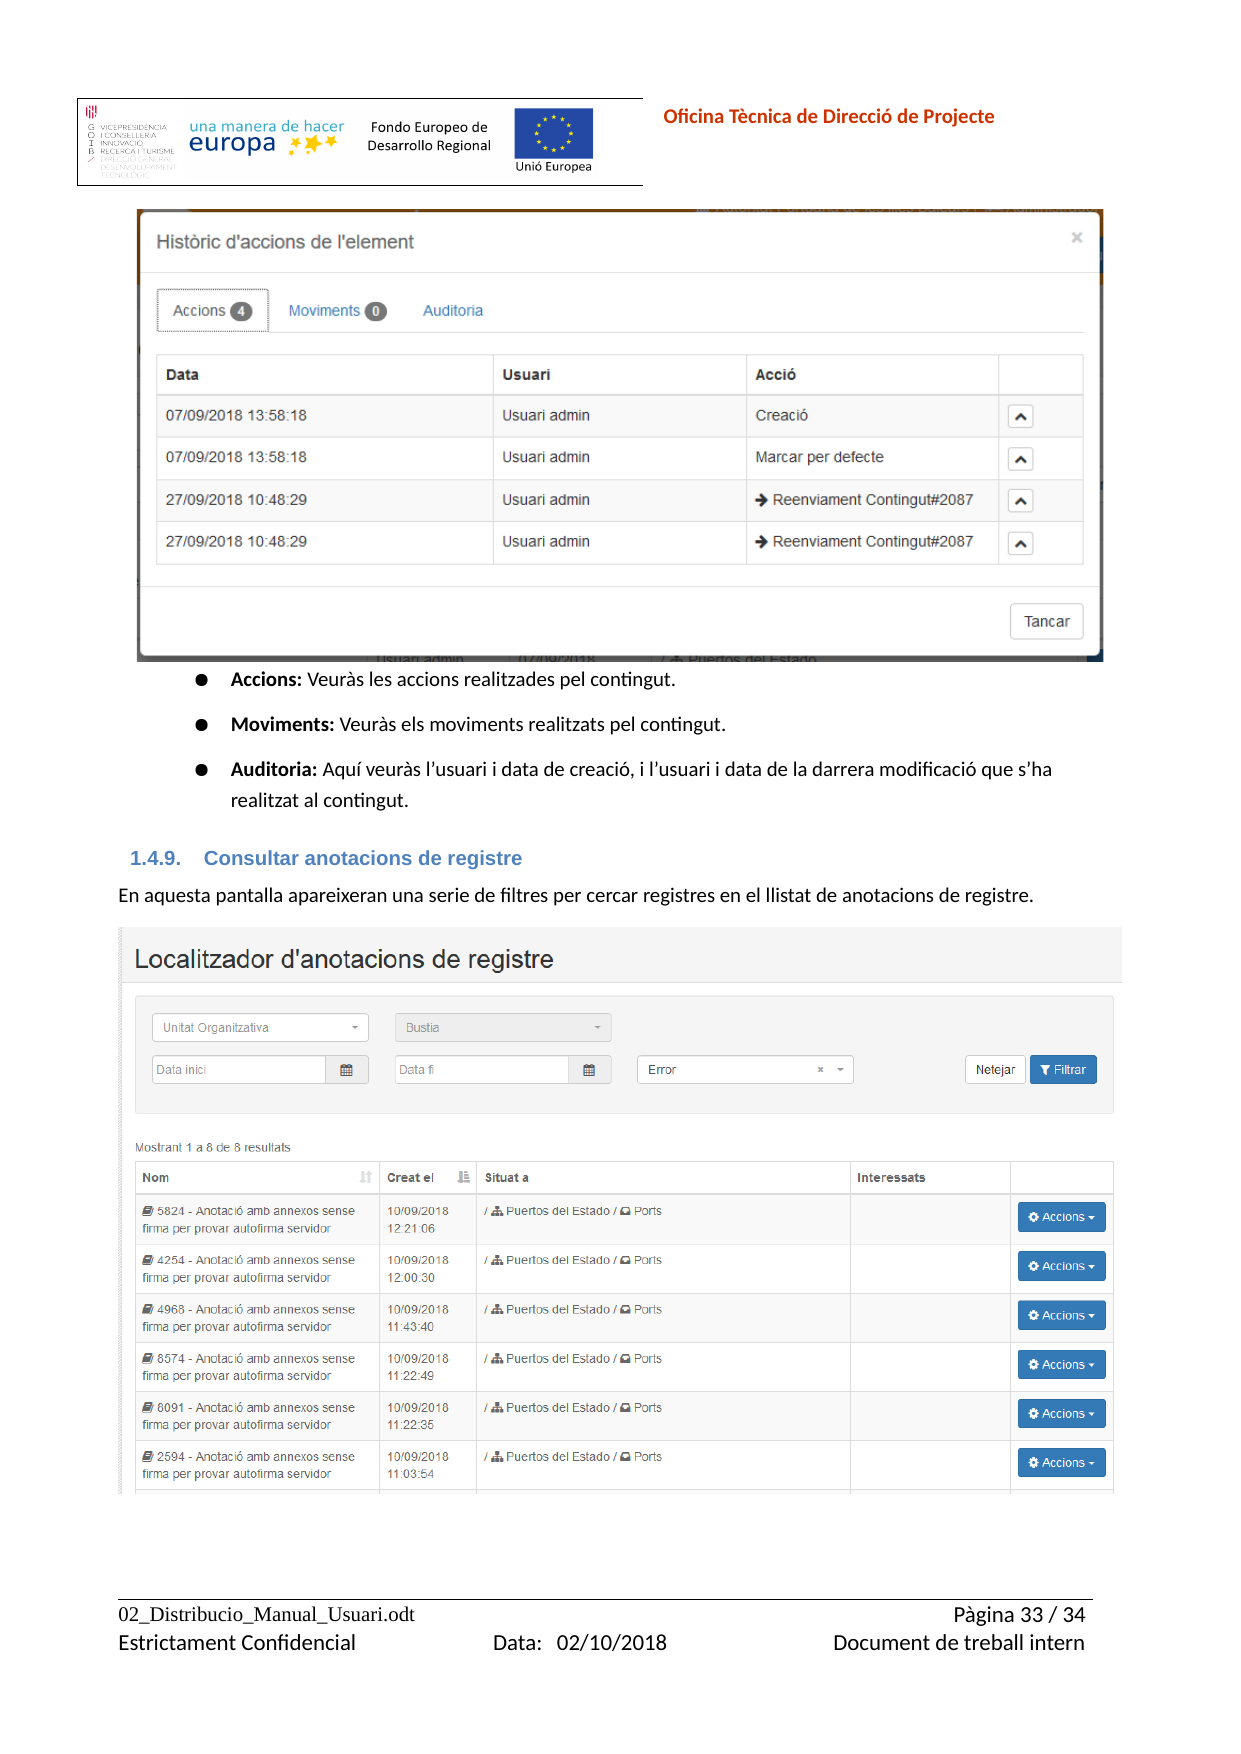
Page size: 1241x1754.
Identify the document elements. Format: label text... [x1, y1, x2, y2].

subtitle Consultar anotacions de registre [130, 847, 1122, 870]
list Accions: Veuràs les accions realitzades pel contingut. [193, 662, 1122, 692]
picture [136, 209, 1104, 662]
picture [82, 103, 181, 180]
text En aquesta pantalla apareixeran una serie de filtres per cercar registres en el llistat de anotacions de registre. [118, 883, 1122, 908]
picture [187, 103, 599, 180]
list Moviments: Veuràs els moviments realitzats pel contingut. [193, 712, 1122, 737]
picture [118, 927, 1123, 1494]
list Auditoria: Aquí veuràs l’usuari i data de creació, i l’usuari i data de la darrera modificació que s’ha realitzat al contingut. [193, 757, 1122, 812]
